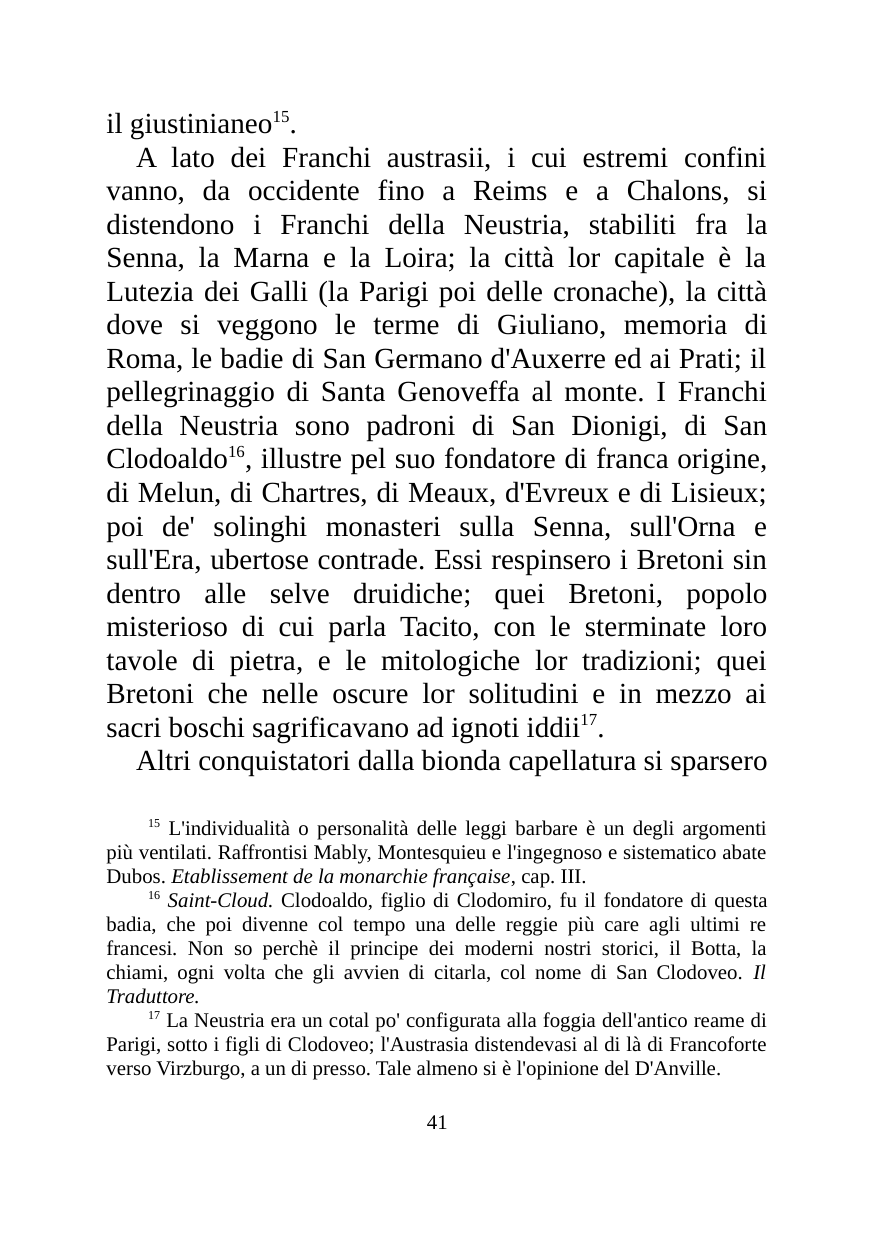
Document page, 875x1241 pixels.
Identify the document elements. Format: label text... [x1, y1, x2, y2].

text A lato dei Franchi austrasii, i cui estremi confini vanno, da occidente fino a Reims e a Chalons, si distendono i Franchi della Neustria, stabiliti fra la Senna, la Marna e la Loira; la città lor capitale è la Lutezia dei Galli (la Parigi poi delle cronache), la città dove si veggono le terme di Giuliano, memoria di Roma, le badie di San Germano d'Auxerre ed ai Prati; il pellegrinaggio di Santa Genoveffa al monte. I Franchi della Neustria sono padroni di San Dionigi, di San Clodoaldo, illustre pel suo fondatore di franca origine, di Melun, di Chartres, di Meaux, d'Evreux e di Lisieux; poi de' solinghi monasteri sulla Senna, sull'Orna e sull'Era, ubertose contrade. Essi respinsero i Bretoni sin dentro alle selve druidiche; quei Bretoni, popolo misterioso di cui parla Tacito, con le sterminate loro tavole di pietra, e le mitologiche lor tradizioni; quei Bretoni che nelle oscure lor solitudini e in mezzo ai sacri boschi sagrificavano ad ignoti iddii. [106, 140, 768, 743]
text La Neustria era un cotal po' configurata alla foggia dell'antico reame di Parigi, sotto i figli di Clodoveo; l'Austrasia distendevasi al di là di Francoforte verso Virzburgo, a un di presso. Tale almeno si è l'opinione del D'Anville. [106, 1008, 768, 1080]
text Altri conquistatori dalla bionda capellatura si sparsero [106, 743, 768, 777]
text il giustinianeo. [106, 106, 768, 140]
text Saint-Cloud. Clodoaldo, figlio di Clodomiro, fu il fondatore di questa badia, che poi divenne col tempo una delle reggie più care agli ultimi re francesi. Non so perchè il principe dei moderni nostri storici, il Botta, la chiami, ogni volta che gli avvien di citarla, col nome di San Clodoveo. Il Traduttore. [106, 888, 768, 1008]
text L'individualità o personalità delle leggi barbare è un degli argomenti più ventilati. Raffrontisi Mably, Montesquieu e l'ingegnoso e sistematico abate Dubos. Etablissement de la monarchie française, cap. III. [106, 816, 768, 888]
